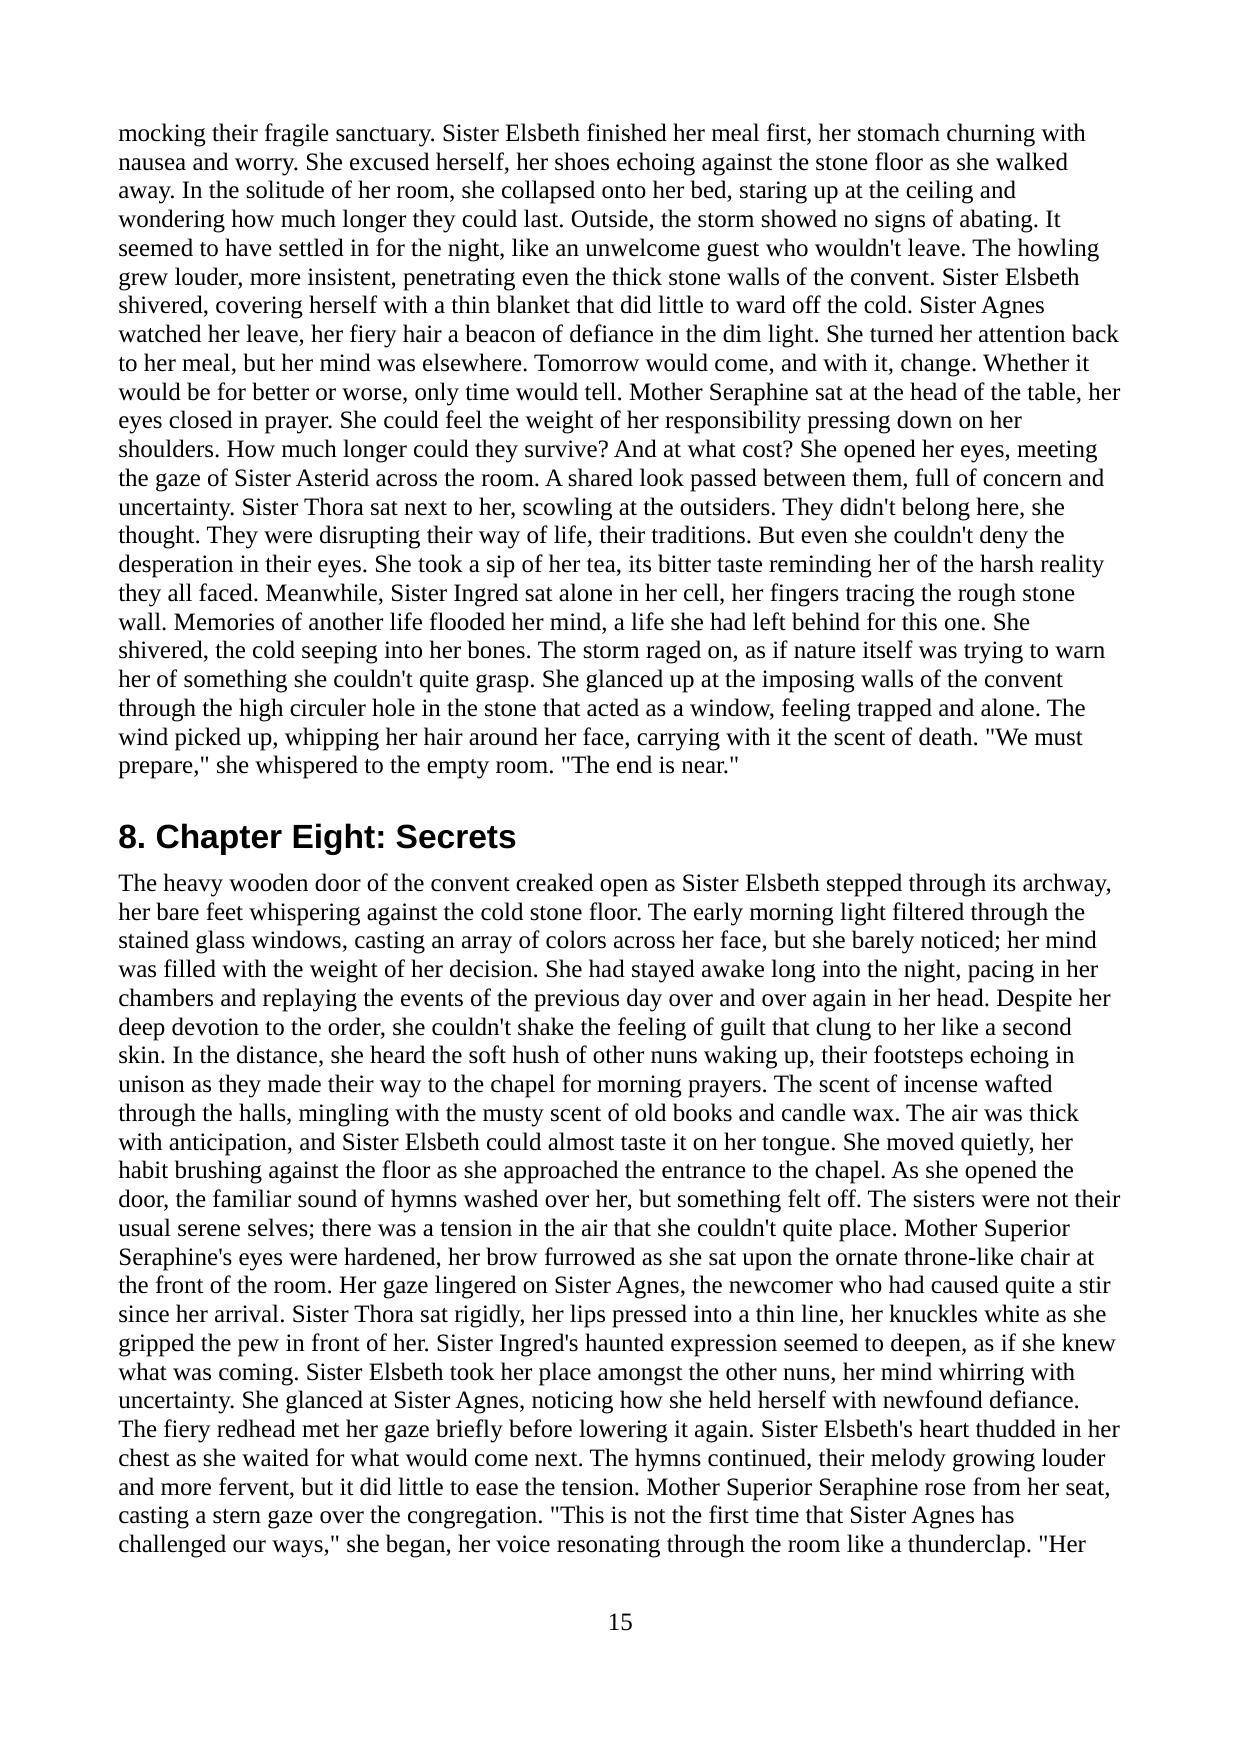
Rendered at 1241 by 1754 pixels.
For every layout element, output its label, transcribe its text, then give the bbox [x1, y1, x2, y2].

text The heavy wooden door of the convent creaked open as Sister Elsbeth stepped through its archway, her bare feet whispering against the cold stone floor. The early morning light filtered through the stained glass windows, casting an array of colors across her face, but she barely noticed; her mind was filled with the weight of her decision. She had stayed awake long into the night, pacing in her chambers and replaying the events of the previous day over and over again in her head. Despite her deep devotion to the order, she couldn't shake the feeling of guilt that clung to her like a second skin. In the distance, she heard the soft hush of other nuns waking up, their footsteps echoing in unison as they made their way to the chapel for morning prayers. The scent of incense wafted through the halls, mingling with the musty scent of old books and candle wax. The air was thick with anticipation, and Sister Elsbeth could almost taste it on her tongue. She moved quietly, her habit brushing against the floor as she approached the entrance to the chapel. As she opened the door, the familiar sound of hymns washed over her, but something felt off. The sisters were not their usual serene selves; there was a tension in the air that she couldn't quite place. Mother Superior Seraphine's eyes were hardened, her brow furrowed as she sat upon the ornate throne-like chair at the front of the room. Her gaze lingered on Sister Agnes, the newcomer who had caused quite a stir since her arrival. Sister Thora sat rigidly, her lips pressed into a thin line, her knuckles white as she gripped the pew in front of her. Sister Ingred's haunted expression seemed to deepen, as if she knew what was coming. Sister Elsbeth took her place amongst the other nuns, her mind whirring with uncertainty. She glanced at Sister Agnes, noticing how she held herself with newfound defiance. The fiery redhead met her gaze briefly before lowering it again. Sister Elsbeth's heart thudded in her chest as she waited for what would come next. The hymns continued, their melody growing louder and more fervent, but it did little to ease the tension. Mother Superior Seraphine rose from her seat, casting a stern gaze over the congregation. "This is not the first time that Sister Agnes has challenged our ways," she began, her voice resonating through the room like a thunderclap. "Her [118, 868, 1122, 1558]
text mocking their fragile sanctuary. Sister Elsbeth finished her meal first, her stomach churning with nausea and worry. She excused herself, her shoes echoing against the stone floor as she walked away. In the solitude of her room, she collapsed onto her bed, staring up at the ceiling and wondering how much longer they could last. Outside, the storm showed no signs of abating. It seemed to have settled in for the night, like an unwelcome guest who wouldn't leave. The howling grew louder, more insistent, penetrating even the thick stone walls of the convent. Sister Elsbeth shivered, covering herself with a thin blanket that did little to ward off the cold. Sister Agnes watched her leave, her fiery hair a beacon of defiance in the dim light. She turned her attention back to her meal, but her mind was elsewhere. Tomorrow would come, and with it, change. Whether it would be for better or worse, only time would tell. Mother Seraphine sat at the head of the table, her eyes closed in prayer. She could feel the weight of her responsibility pressing down on her shoulders. How much longer could they survive? And at what cost? She opened her eyes, meeting the gaze of Sister Asterid across the room. A shared look passed between them, full of concern and uncertainty. Sister Thora sat next to her, scowling at the outsiders. They didn't belong here, she thought. They were disrupting their way of life, their traditions. But even she couldn't deny the desperation in their eyes. She took a sip of her tea, its bitter taste reminding her of the harsh reality they all faced. Meanwhile, Sister Ingred sat alone in her cell, her fingers tracing the rough stone wall. Memories of another life flooded her mind, a life she had left behind for this one. She shivered, the cold seeping into her bones. The storm raged on, as if nature itself was trying to warn her of something she couldn't quite grasp. She glanced up at the imposing walls of the convent through the high circuler hole in the stone that acted as a window, feeling trapped and alone. The wind picked up, whipping her hair around her face, carrying with it the scent of death. "We must prepare," she whispered to the empty room. "The end is near." [118, 118, 1122, 779]
subtitle Chapter Eight: Secrets [118, 817, 1122, 856]
